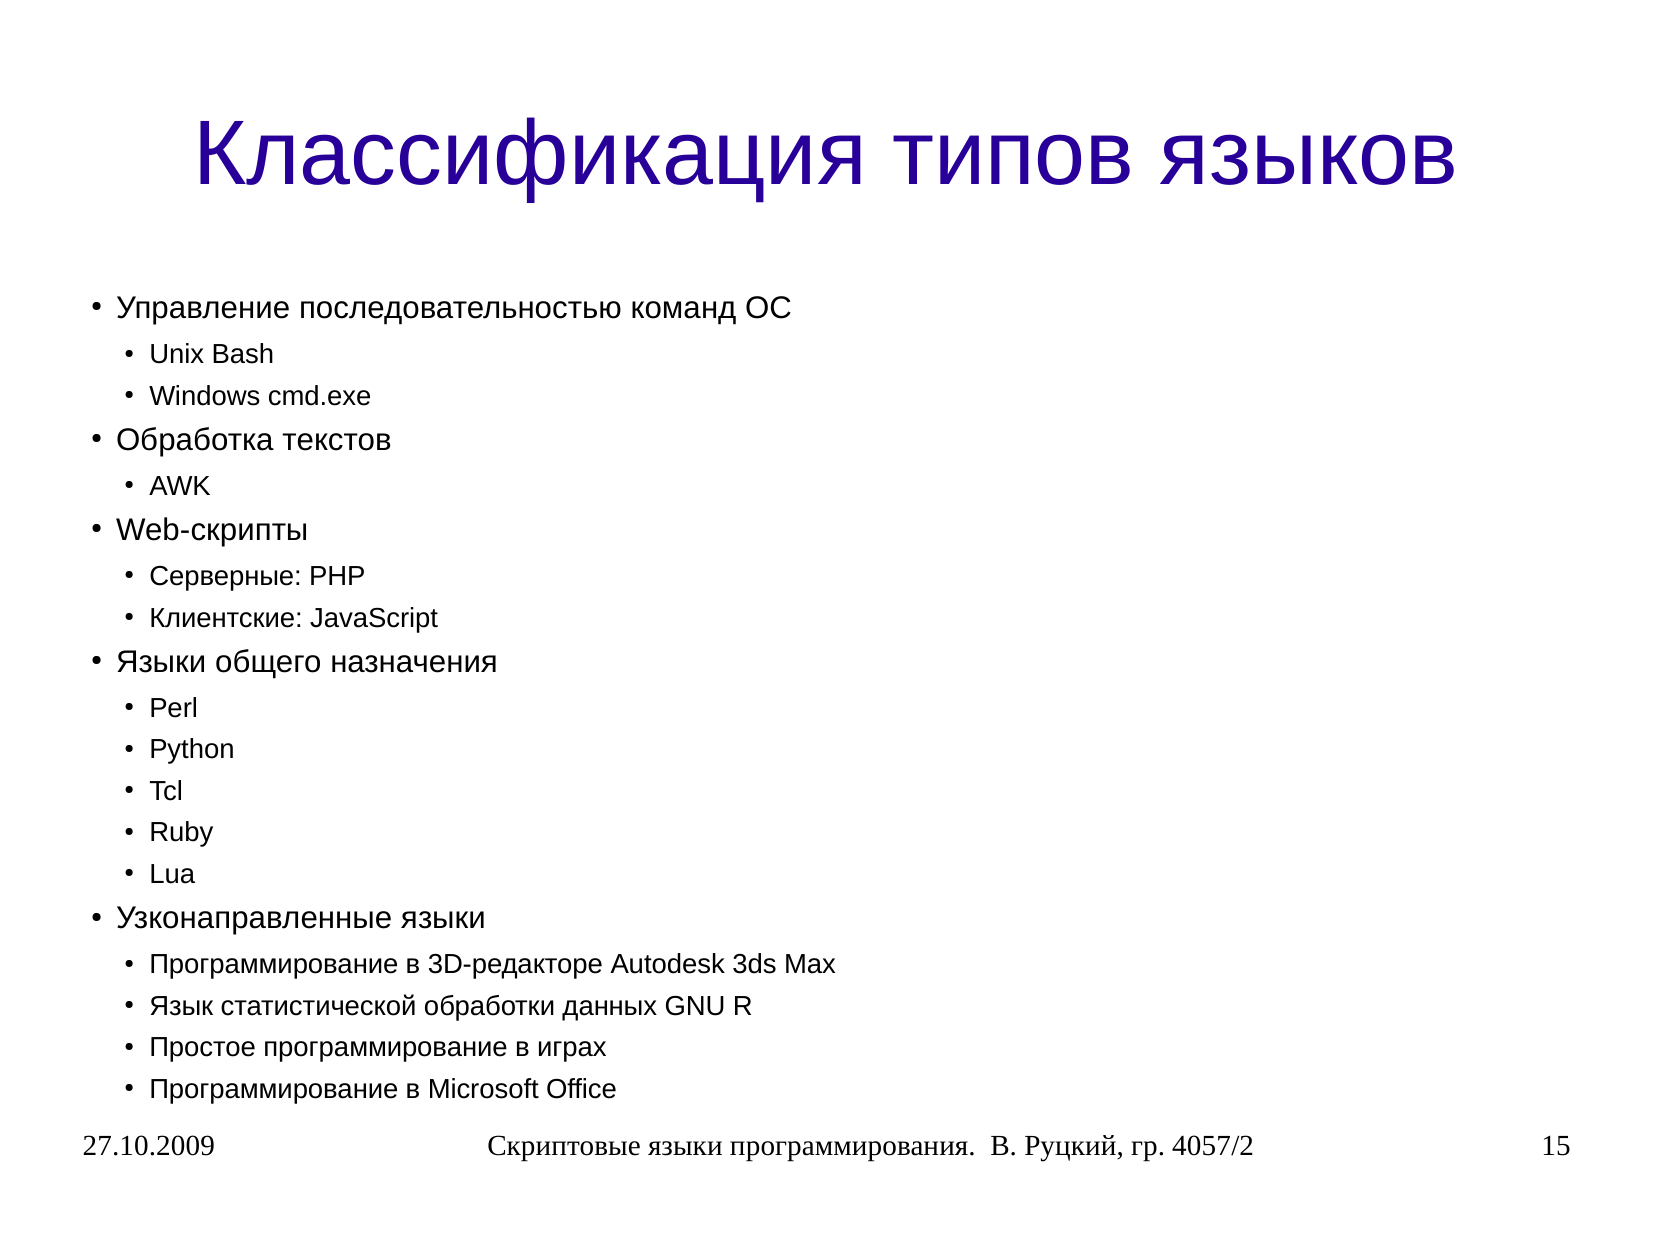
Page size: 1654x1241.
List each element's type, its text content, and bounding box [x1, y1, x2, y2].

list Управление последовательностью команд ОС Unix Bash Windows cmd.exe Обработка текстов AWK Web-скрипты Серверные: PHP Клиентские: JavaScript Языки общего назначения Perl Python Tcl Ruby Lua Узконаправленные языки Программирование в 3D-редакторе Autodesk 3ds Max Язык статистической обработки данных GNU R Простое программирование в играх Программирование в Microsoft Office [82, 290, 1571, 1109]
title Классификация типов языков [82, 49, 1571, 257]
